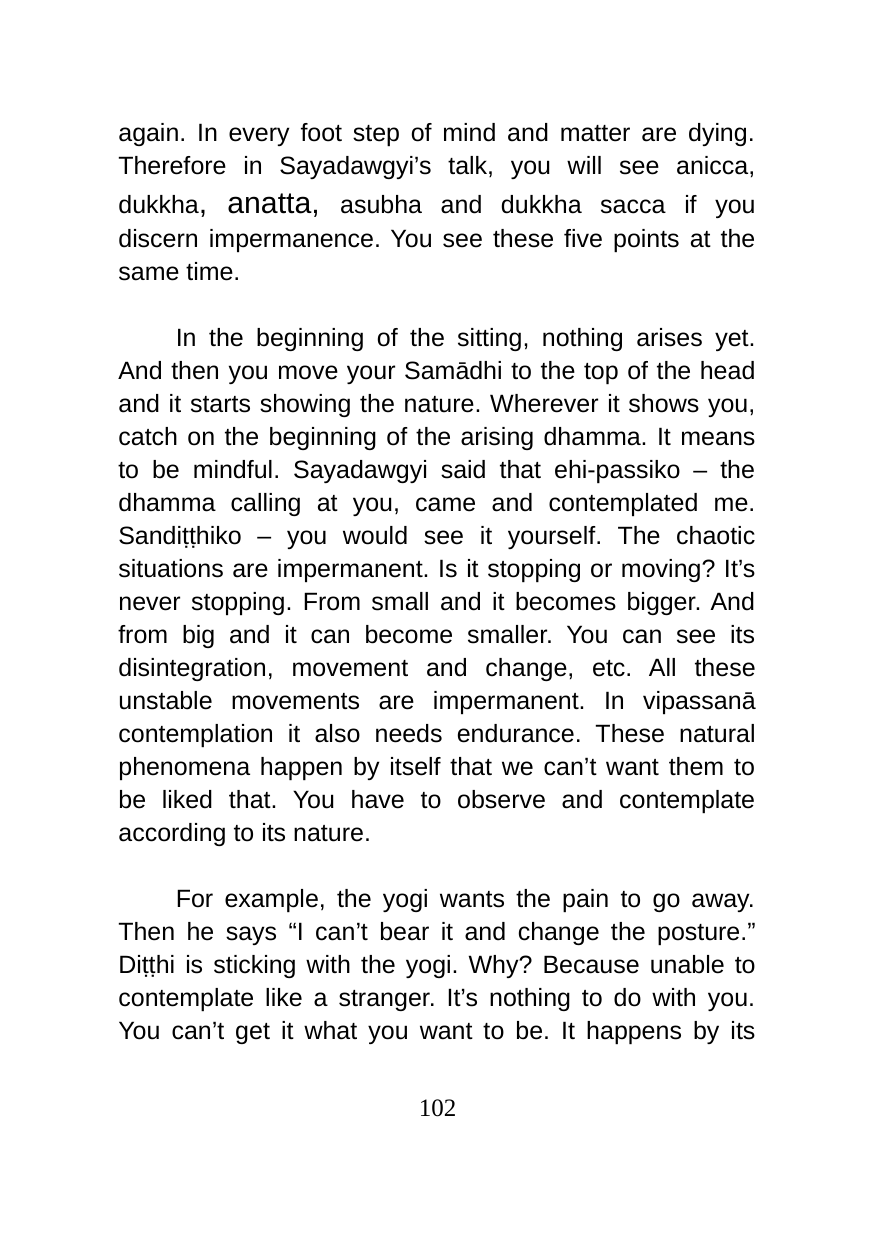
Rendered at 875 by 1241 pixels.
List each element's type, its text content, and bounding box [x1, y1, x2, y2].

text For example, the yogi wants the pain to go away. Then he says “I can’t bear it and change the posture.” Diṭṭhi is sticking with the yogi. Why? Because unable to contemplate like a stranger. It’s nothing to do with you. You can’t get it what you want to be. It happens by its [118, 883, 756, 1044]
text again. In every foot step of mind and matter are dying. Therefore in Sayadawgyi’s talk, you will see anicca, dukkha, anatta, asubha and dukkha sacca if you discern impermanence. You see these five points at the same time. [118, 118, 756, 286]
text In the beginning of the sitting, nothing arises yet. And then you move your Samādhi to the top of the head and it starts showing the nature. Wherever it shows you, catch on the beginning of the arising dhamma. It means to be mindful. Sayadawgyi said that ehi-passiko – the dhamma calling at you, came and contemplated me. Sandiṭṭhiko – you would see it yourself. The chaotic situations are impermanent. Is it stopping or moving? It’s never stopping. From small and it becomes bigger. And from big and it can become smaller. You can see its disintegration, movement and change, etc. All these unstable movements are impermanent. In vipassanā contemplation it also needs endurance. These natural phenomena happen by itself that we can’t want them to be liked that. You have to observe and contemplate according to its nature. [118, 323, 756, 847]
